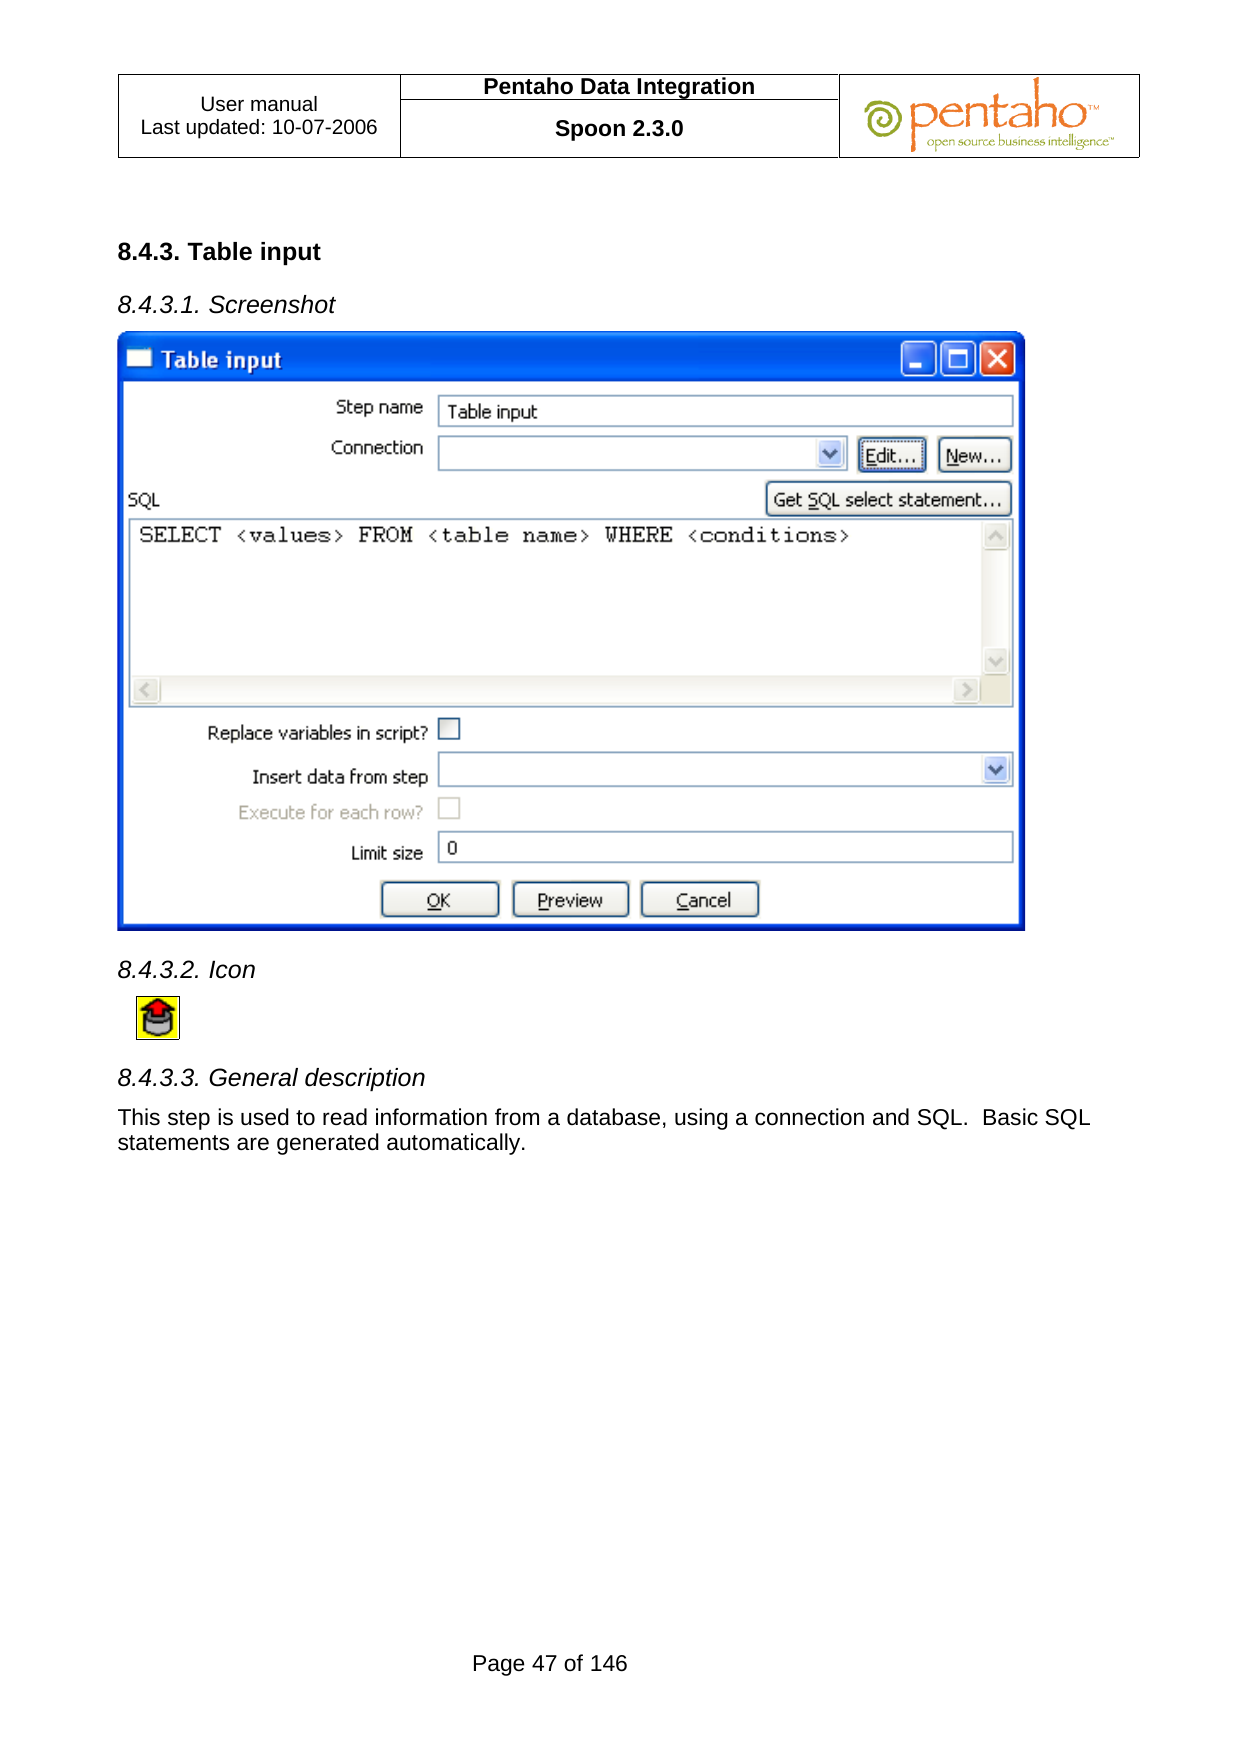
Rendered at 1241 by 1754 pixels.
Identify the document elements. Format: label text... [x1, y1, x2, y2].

subtitle Icon [117, 955, 1137, 983]
subtitle General description [117, 1064, 1137, 1092]
text This step is used to read information from a database, using a connection and SQL. Basic SQL statements are generated automatically. [117, 1104, 1137, 1155]
subtitle Table input [117, 238, 1137, 266]
picture [117, 331, 1026, 931]
subtitle Screenshot [117, 291, 1137, 319]
